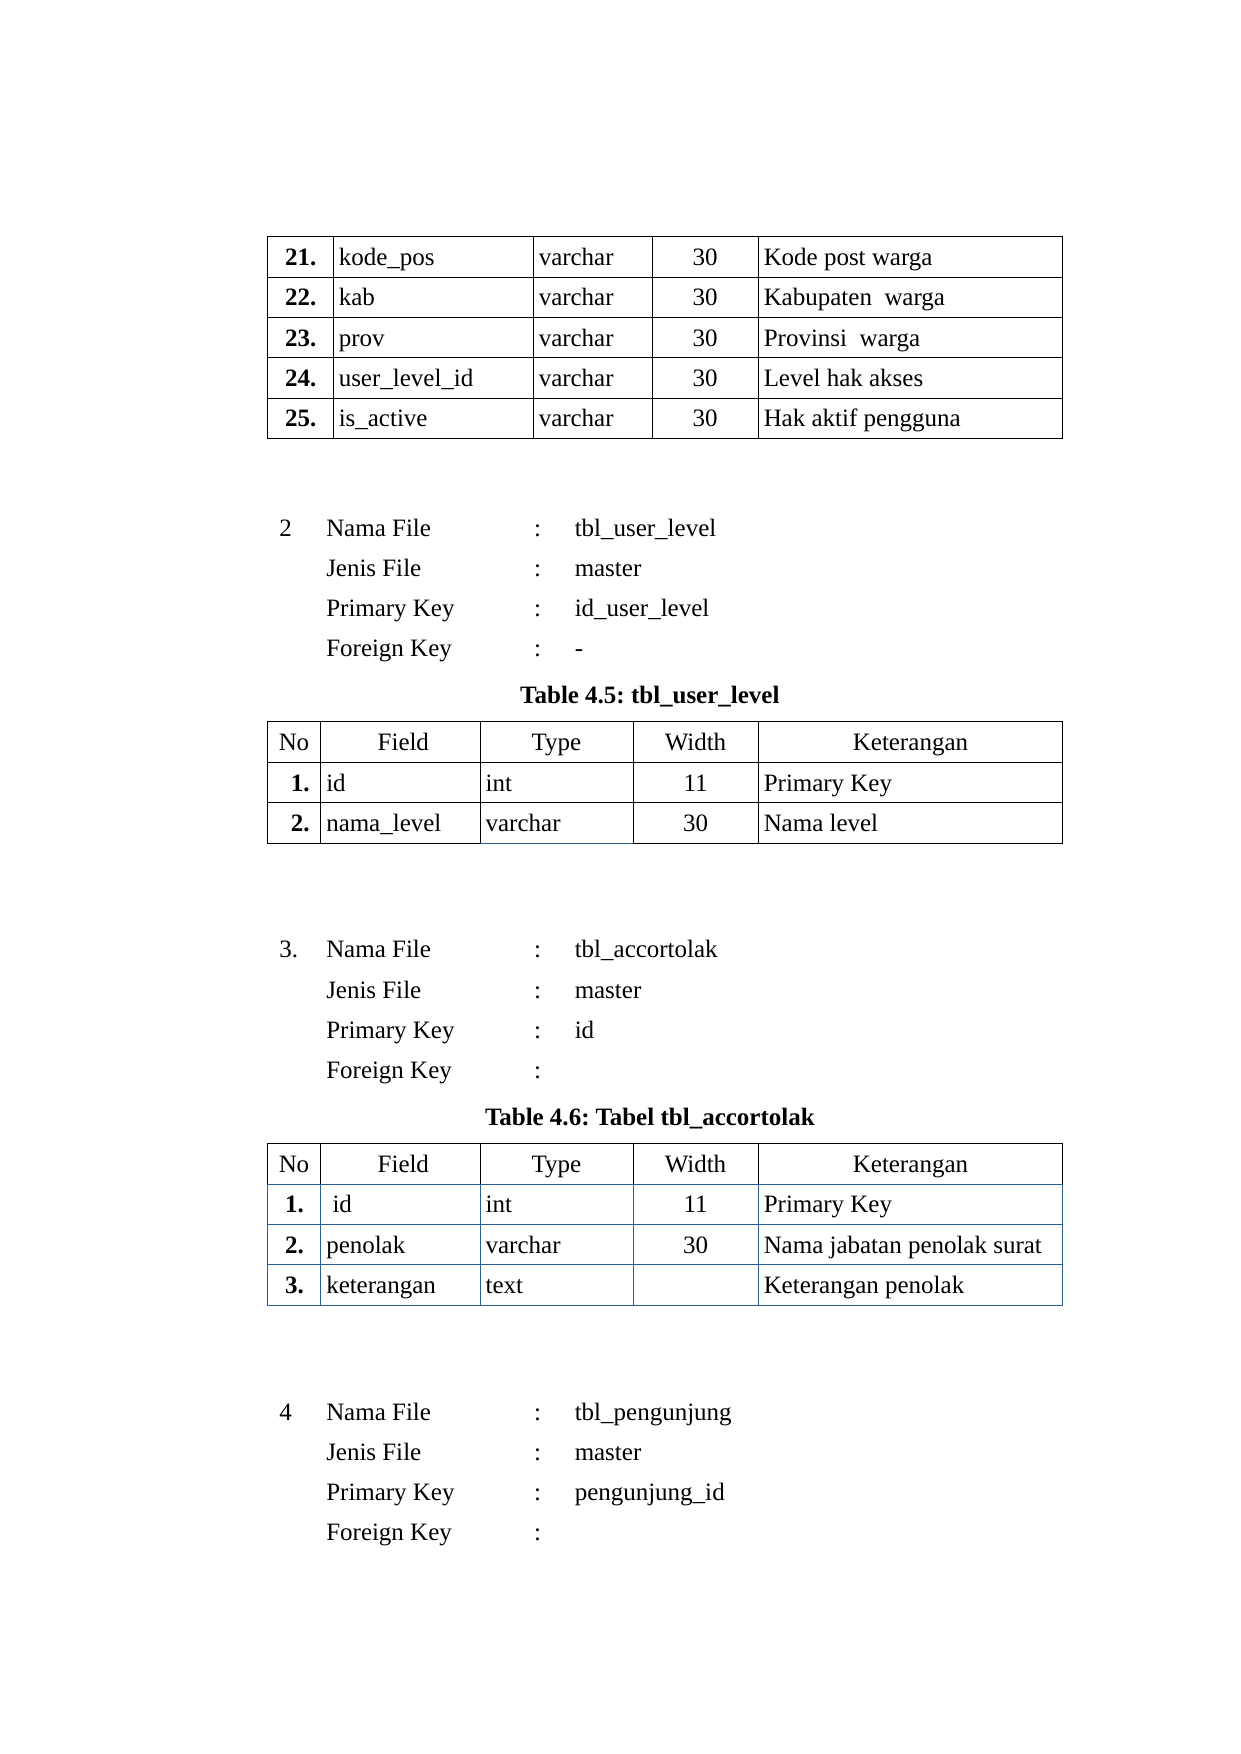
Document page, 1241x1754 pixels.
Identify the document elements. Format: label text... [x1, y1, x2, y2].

table_header 2 [274, 507, 320, 547]
table_cell [268, 237, 333, 277]
table_cell master [569, 1431, 1062, 1471]
table_header 3. [274, 929, 320, 969]
table_cell [268, 1225, 320, 1264]
table_cell 30 [653, 358, 758, 397]
table_cell Provinsi warga [759, 318, 1062, 357]
table_cell : [528, 1471, 569, 1512]
table_header Keterangan [759, 1144, 1062, 1184]
table_cell Foreign Key [320, 1049, 528, 1089]
table_cell : [528, 1512, 569, 1552]
table_cell [268, 763, 320, 802]
table_cell penolak [321, 1225, 480, 1264]
table_cell int [481, 1185, 633, 1224]
table_cell prov [334, 318, 533, 357]
table_cell Jenis File [320, 1431, 528, 1471]
table_header Nama File [320, 929, 528, 969]
table_cell 30 [653, 399, 758, 438]
table_header Type [481, 1144, 633, 1184]
table_header Width [634, 1144, 758, 1184]
table_cell int [481, 763, 633, 802]
table_cell Hak aktif pengguna [759, 399, 1062, 438]
table_header Nama File [320, 1391, 528, 1431]
table_cell Jenis File [320, 969, 528, 1009]
table_header Field [321, 1144, 480, 1184]
table_cell id [321, 1185, 480, 1224]
table_cell varchar [481, 803, 633, 842]
table_cell : [528, 1009, 569, 1049]
table_cell : [528, 1049, 569, 1089]
table_cell Keterangan penolak [759, 1265, 1062, 1304]
table_cell [634, 1265, 758, 1304]
table_cell [274, 1512, 320, 1552]
table_header No [268, 722, 320, 762]
table_header Type [481, 722, 633, 762]
table_cell Primary Key [320, 587, 528, 627]
table_header : [528, 1391, 569, 1431]
table_header No [268, 1144, 320, 1184]
table_cell id_user_level [569, 587, 1062, 627]
table_cell [268, 1265, 320, 1304]
table_cell Foreign Key [320, 1512, 528, 1552]
table_cell [274, 1471, 320, 1512]
table_cell Jenis File [320, 547, 528, 587]
table_cell keterangan [321, 1265, 480, 1304]
table_cell - [569, 628, 1062, 668]
table_header 4 [274, 1391, 320, 1431]
table_cell master [569, 547, 1062, 587]
table_cell Nama level [759, 803, 1062, 842]
table_cell Foreign Key [320, 628, 528, 668]
table_cell [274, 587, 320, 627]
table_cell [274, 1009, 320, 1049]
table_cell [569, 1049, 1062, 1089]
table_header tbl_user_level [569, 507, 1062, 547]
table_cell [274, 969, 320, 1009]
table_cell [268, 278, 333, 317]
table_cell [274, 1049, 320, 1089]
table_cell Primary Key [759, 763, 1062, 802]
table_cell [569, 1512, 1062, 1552]
table_cell master [569, 969, 1062, 1009]
table_cell [268, 318, 333, 357]
table_cell 30 [653, 278, 758, 317]
table_cell kab [334, 278, 533, 317]
table_cell Nama jabatan penolak surat [759, 1225, 1062, 1264]
table_cell id [321, 763, 480, 802]
table_cell : [528, 547, 569, 587]
table_cell Primary Key [320, 1471, 528, 1512]
table_cell 30 [653, 318, 758, 357]
table_cell pengunjung_id [569, 1471, 1062, 1512]
table_cell 30 [653, 237, 758, 277]
table_cell [268, 358, 333, 397]
table_cell 11 [634, 763, 758, 802]
table_header Field [321, 722, 480, 762]
table_cell 30 [634, 1225, 758, 1264]
table_header tbl_accortolak [569, 929, 1062, 969]
table_cell id [569, 1009, 1062, 1049]
table_cell Primary Key [759, 1185, 1062, 1224]
table_cell : [528, 1431, 569, 1471]
table_cell varchar [534, 278, 652, 317]
table_cell 11 [634, 1185, 758, 1224]
table_cell : [528, 587, 569, 627]
table_cell Level hak akses [759, 358, 1062, 397]
table_header : [528, 507, 569, 547]
table_cell varchar [534, 318, 652, 357]
text Table 4.6: Tabel tbl_accortolak [236, 1102, 1063, 1131]
table_cell is_active [334, 399, 533, 438]
table_cell Kode post warga [759, 237, 1062, 277]
table_cell Kabupaten warga [759, 278, 1062, 317]
table_header : [528, 929, 569, 969]
table_header tbl_pengunjung [569, 1391, 1062, 1431]
table_cell text [481, 1265, 633, 1304]
table_header Width [634, 722, 758, 762]
table_cell [268, 803, 320, 842]
table_cell 30 [634, 803, 758, 842]
table_header Nama File [320, 507, 528, 547]
text Table 4.5: tbl_user_level [236, 680, 1063, 709]
table_cell varchar [534, 399, 652, 438]
table_cell user_level_id [334, 358, 533, 397]
table_cell nama_level [321, 803, 480, 842]
table_cell : [528, 628, 569, 668]
table_cell varchar [481, 1225, 633, 1264]
table_cell : [528, 969, 569, 1009]
table_cell [268, 1185, 320, 1224]
table_cell [274, 1431, 320, 1471]
table_cell [268, 399, 333, 438]
table_cell varchar [534, 237, 652, 277]
table_header Keterangan [759, 722, 1062, 762]
table_cell varchar [534, 358, 652, 397]
table_cell [274, 628, 320, 668]
table_cell kode_pos [334, 237, 533, 277]
table_cell Primary Key [320, 1009, 528, 1049]
table_cell [274, 547, 320, 587]
